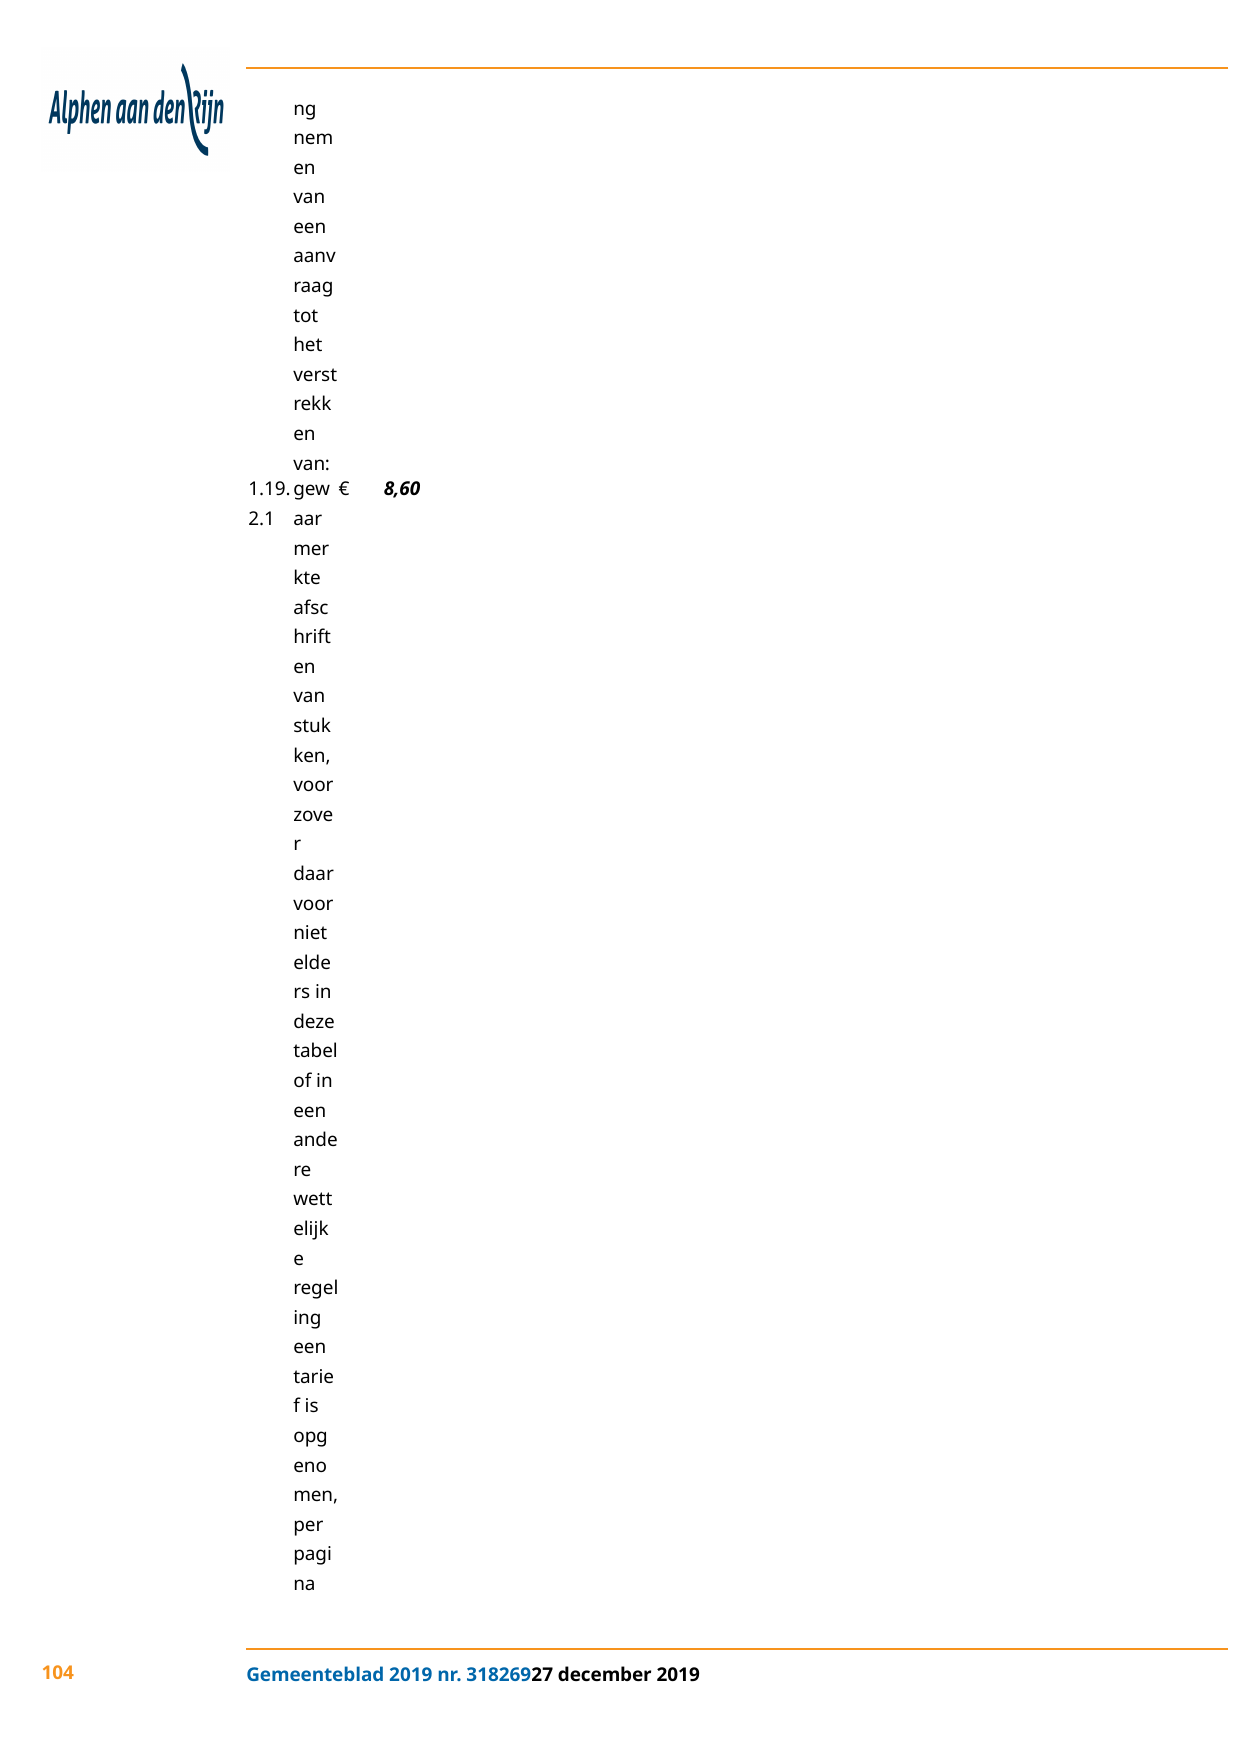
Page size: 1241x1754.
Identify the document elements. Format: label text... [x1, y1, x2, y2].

table_cell ng nemen van een aanvraag tot het verstrekken van: [293, 95, 338, 476]
table_cell [248, 95, 293, 476]
table_cell [384, 95, 429, 476]
table_cell gewaarmerkte afschriften van stukken, voor zover daarvoor niet elders in deze tabel of in een andere wettelijke regeling een tarief is opgenomen, per pagina [293, 476, 338, 1596]
table_cell 8,60 [384, 476, 429, 1596]
table_cell [338, 95, 383, 476]
table_cell € [338, 476, 383, 1596]
table_cell 1.19.2.1 [248, 476, 293, 1596]
picture [41, 47, 231, 172]
